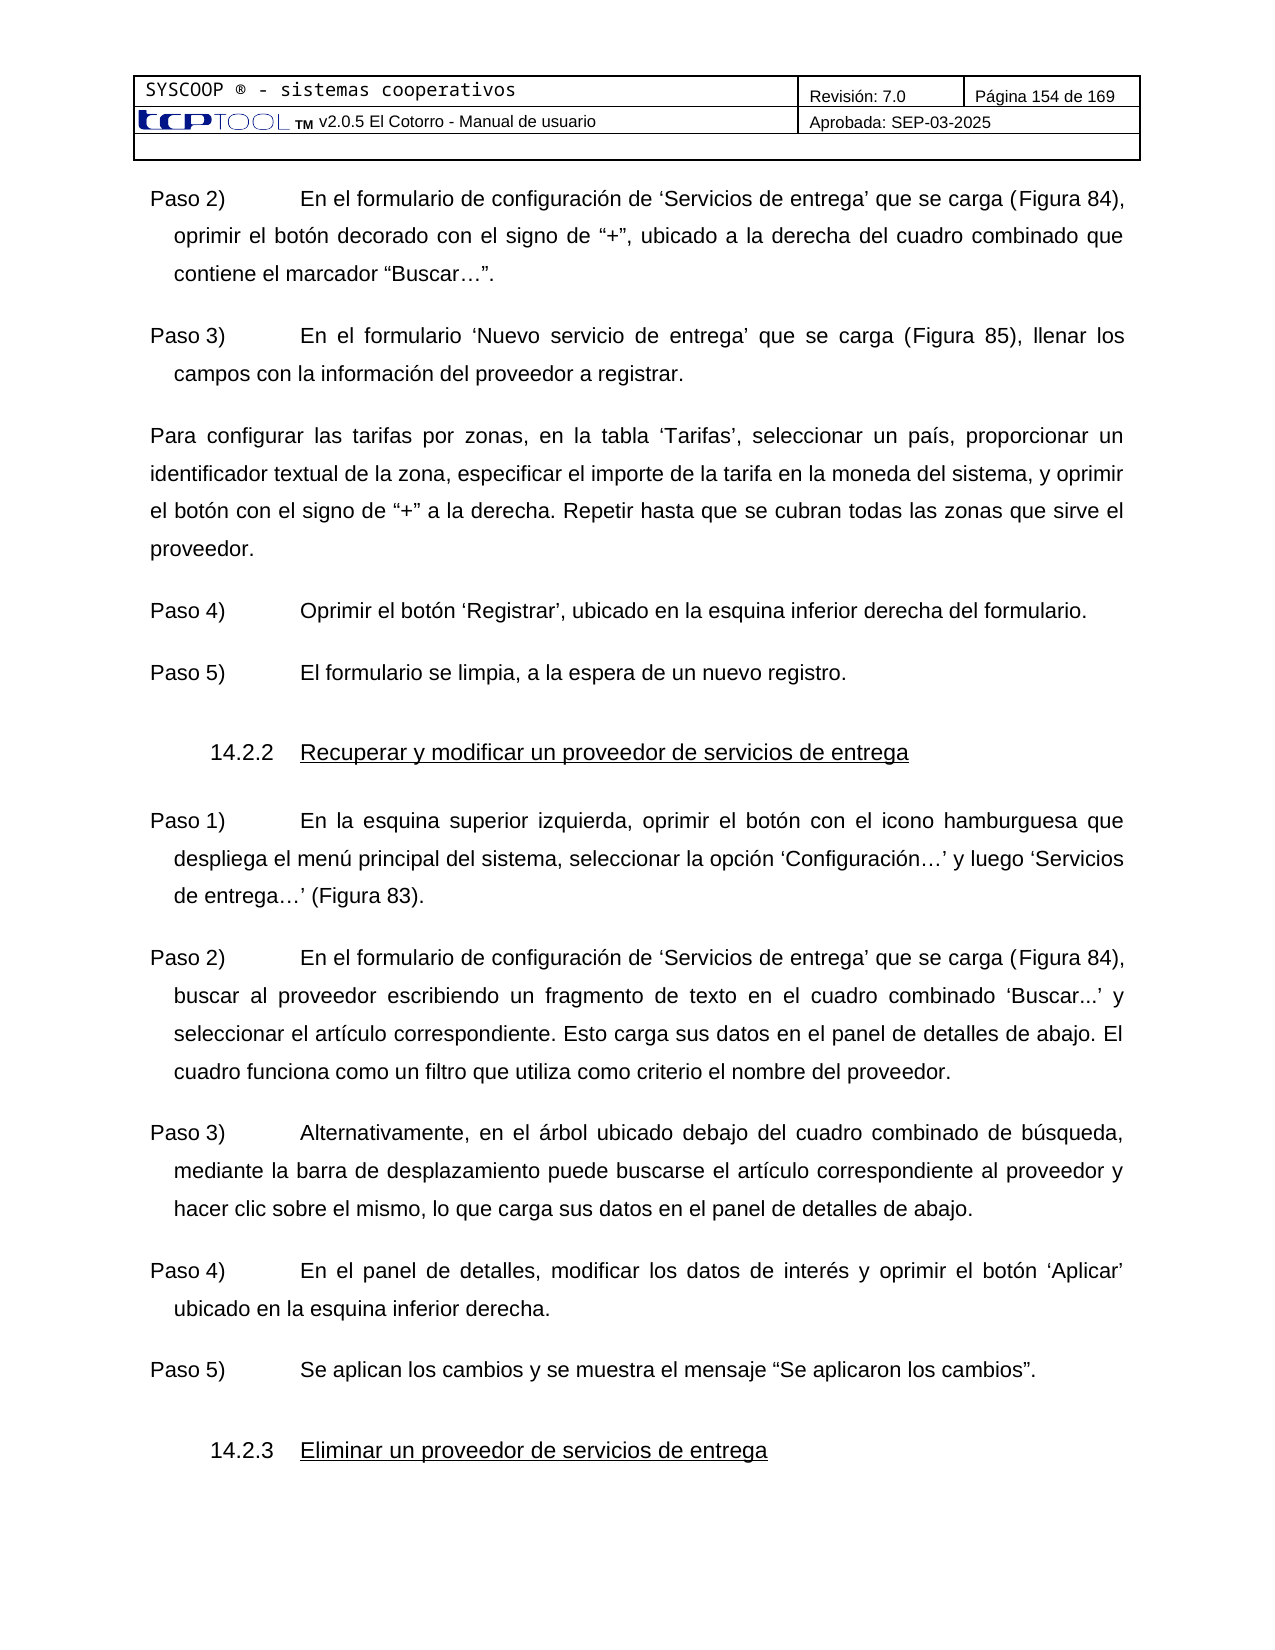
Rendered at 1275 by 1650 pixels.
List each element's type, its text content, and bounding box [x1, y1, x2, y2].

subtitle Recuperar y modificar un proveedor de servicios de entrega [210, 739, 1125, 766]
picture [138, 110, 290, 130]
text Para configurar las tarifas por zonas, en la tabla ‘Tarifas’, seleccionar un país, proporcionar un identificador textual de la zona, especificar el importe de la tarifa en la moneda del sistema, y oprimir el botón con el signo de “+” a la derecha. Repetir hasta que se cubran todas las zonas que sirve el proveedor. [150, 423, 1125, 561]
list En el formulario de configuración de ‘Servicios de entrega’ que se carga (Figura 84), buscar al proveedor escribiendo un fragmento de texto en el cuadro combinado ‘Buscar...’ y seleccionar el artículo correspondiente. Esto carga sus datos en el panel de detalles de abajo. El cuadro funciona como un filtro que utiliza como criterio el nombre del proveedor. [150, 945, 1125, 1084]
list Se aplican los cambios y se muestra el mensaje “Se aplicaron los cambios”. [150, 1357, 1125, 1382]
list Oprimir el botón ‘Registrar’, ubicado en la esquina inferior derecha del formulario. [150, 598, 1125, 623]
subtitle Eliminar un proveedor de servicios de entrega [210, 1437, 1125, 1463]
list El formulario se limpia, a la espera de un nuevo registro. [150, 659, 1125, 685]
list En el formulario ‘Nuevo servicio de entrega’ que se carga (Figura 85), llenar los campos con la información del proveedor a registrar. [150, 323, 1125, 386]
list Alternativamente, en el árbol ubicado debajo del cuadro combinado de búsqueda, mediante la barra de desplazamiento puede buscarse el artículo correspondiente al proveedor y hacer clic sobre el mismo, lo que carga sus datos en el panel de detalles de abajo. [150, 1120, 1125, 1221]
list En la esquina superior izquierda, oprimir el botón con el icono hamburguesa que despliega el menú principal del sistema, seleccionar la opción ‘Configuración…’ y luego ‘Servicios de entrega…’ (Figura 83). [150, 808, 1125, 908]
list En el panel de detalles, modificar los datos de interés y oprimir el botón ‘Aplicar’ ubicado en la esquina inferior derecha. [150, 1258, 1125, 1321]
list En el formulario de configuración de ‘Servicios de entrega’ que se carga (Figura 84), oprimir el botón decorado con el signo de “+”, ubicado a la derecha del cuadro combinado que contiene el marcador “Buscar…”. [150, 186, 1125, 286]
